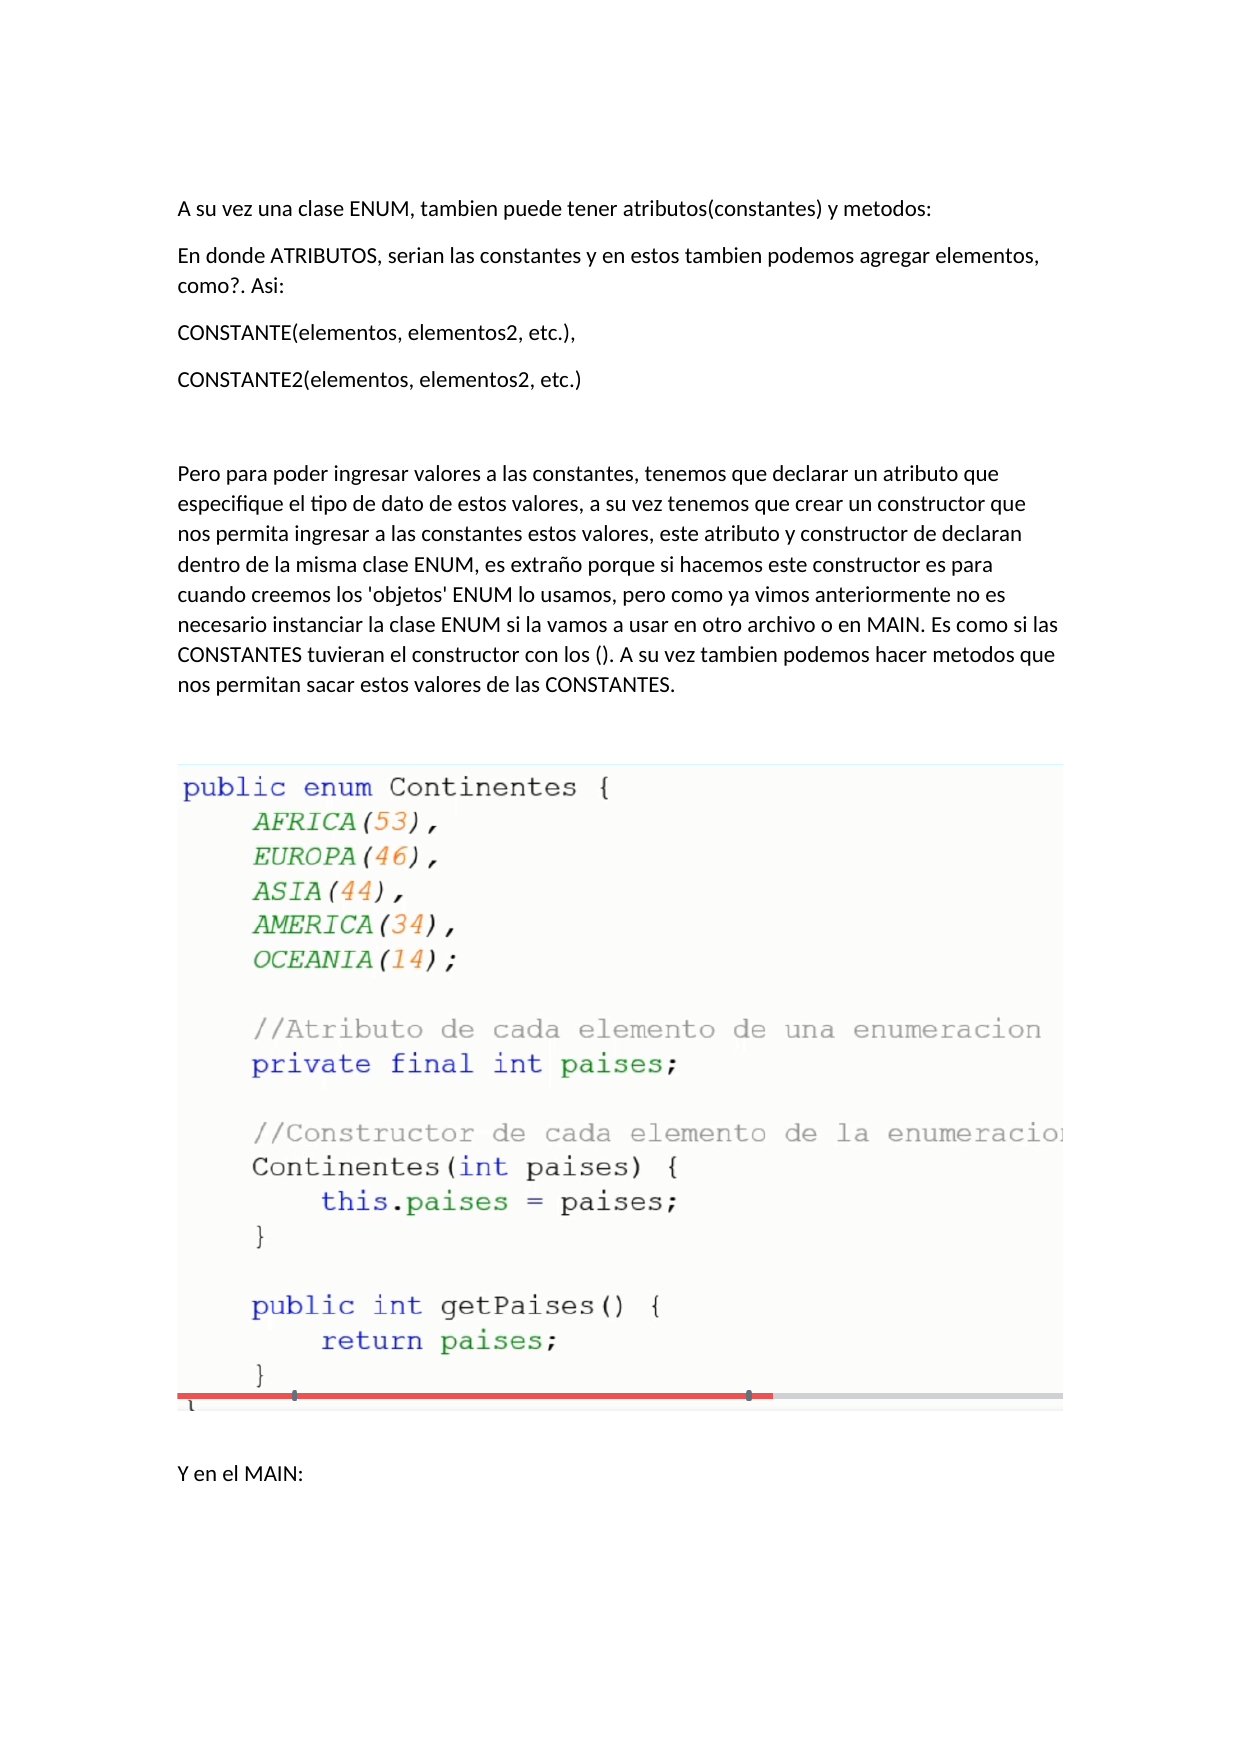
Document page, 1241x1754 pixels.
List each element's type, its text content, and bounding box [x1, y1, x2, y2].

text A su vez una clase ENUM, tambien puede tener atributos(constantes) y metodos: [177, 194, 1063, 222]
text CONSTANTE2(elementos, elementos2, etc.) [177, 365, 1063, 393]
text Y en el MAIN: [177, 1459, 1063, 1487]
text En donde ATRIBUTOS, serian las constantes y en estos tambien podemos agregar elementos, como?. Asi: [177, 241, 1063, 299]
text CONSTANTE(elementos, elementos2, etc.), [177, 318, 1063, 346]
text Pero para poder ingresar valores a las constantes, tenemos que declarar un atributo que especifique el tipo de dato de estos valores, a su vez tenemos que crear un constructor que nos permita ingresar a las constantes estos valores, este atributo y constructor de declaran dentro de la misma clase ENUM, es extraño porque si hacemos este constructor es para cuando creemos los 'objetos' ENUM lo usamos, pero como ya vimos anteriormente no es necesario instanciar la clase ENUM si la vamos a usar en otro archivo o en MAIN. Es como si las CONSTANTES tuvieran el constructor con los (). A su vez tambien podemos hacer metodos que nos permitan sacar estos valores de las CONSTANTES. [177, 459, 1063, 698]
